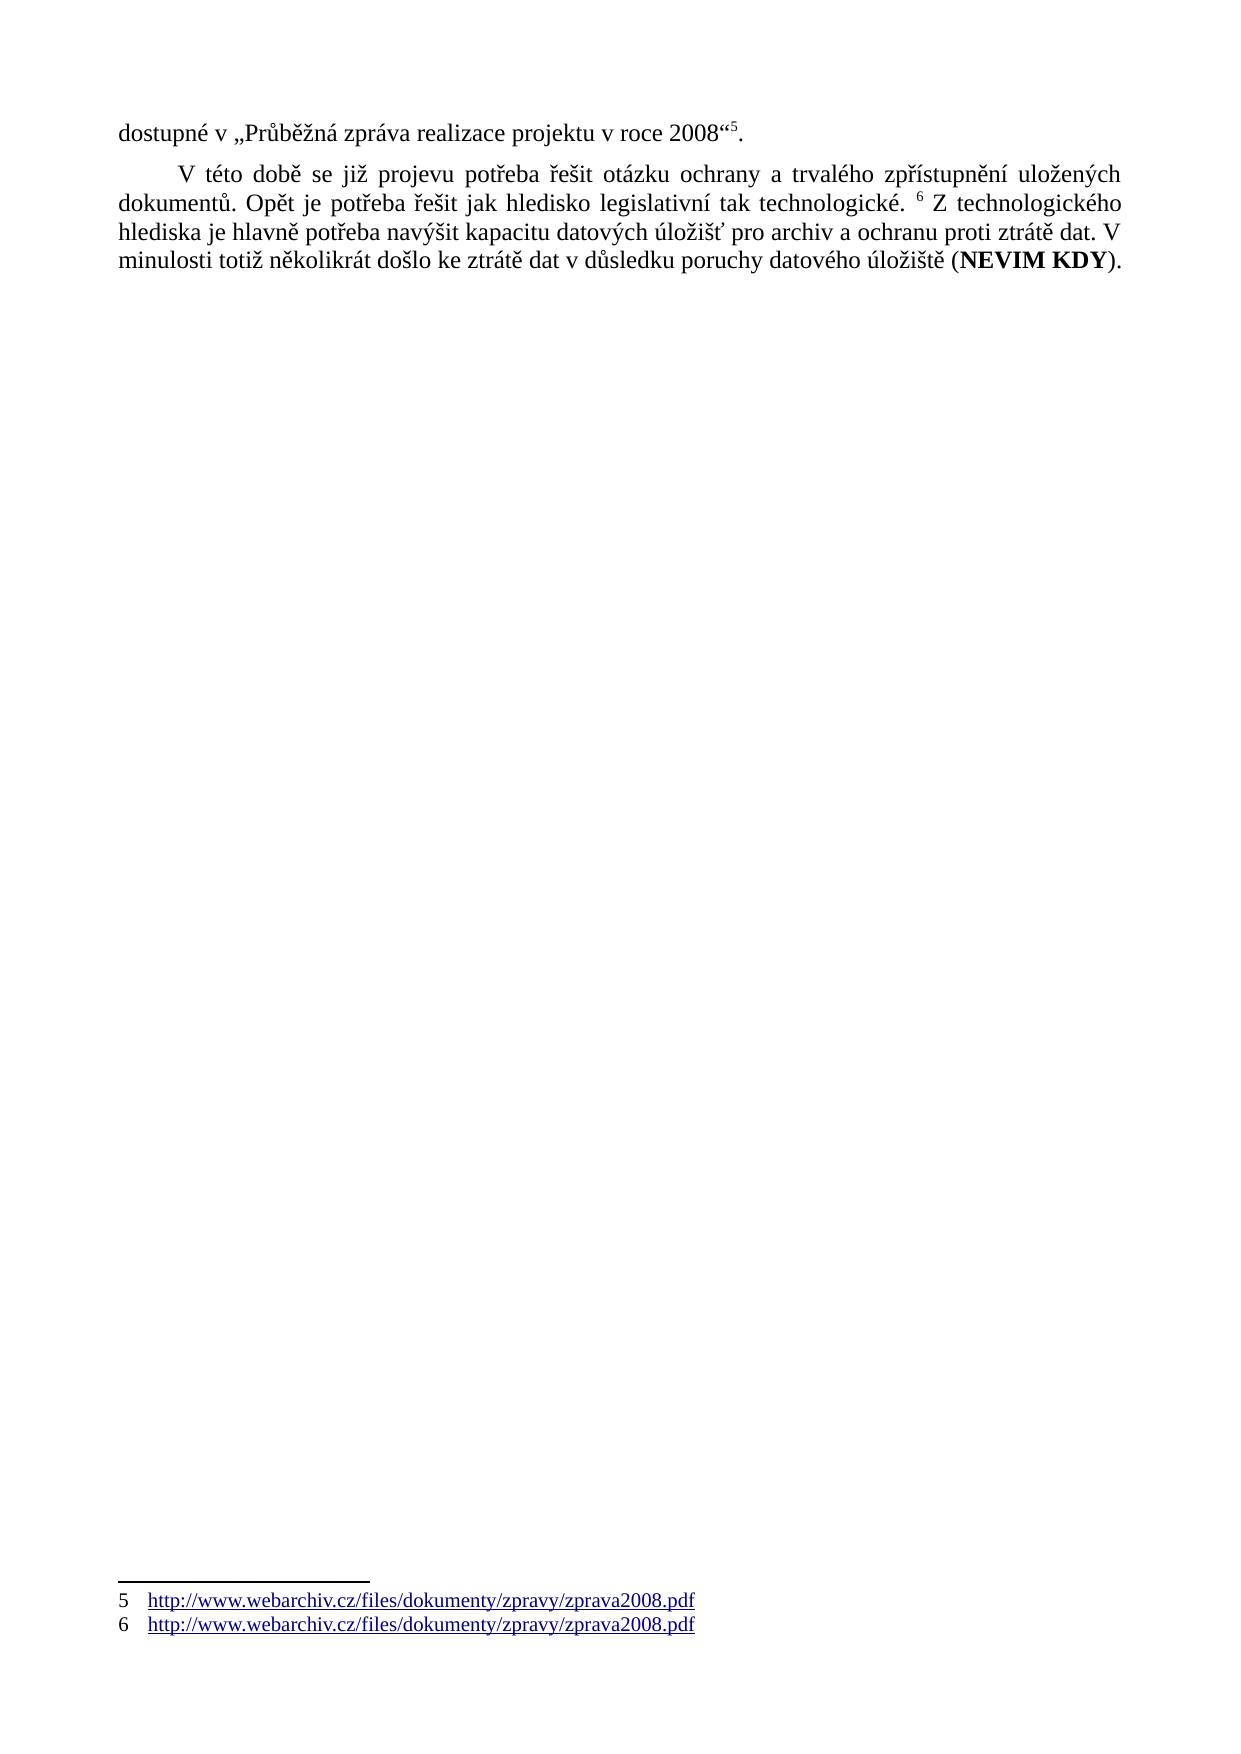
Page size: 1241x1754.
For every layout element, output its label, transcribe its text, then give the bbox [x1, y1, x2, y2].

text http://www.webarchiv.cz/files/dokumenty/zpravy/zprava2008.pdf [118, 1612, 1122, 1636]
text V této době se již projevu potřeba řešit otázku ochrany a trvalého zpřístupnění uložených dokumentů. Opět je potřeba řešit jak hledisko legislativní tak technologické. Z technologického hlediska je hlavně potřeba navýšit kapacitu datových úložišť pro archiv a ochranu proti ztrátě dat. V minulosti totiž několikrát došlo ke ztrátě dat v důsledku poruchy datového úložiště (NEVIM KDY). [118, 159, 1122, 274]
text dostupné v „Průběžná zpráva realizace projektu v roce 2008“. [118, 118, 1122, 147]
text http://www.webarchiv.cz/files/dokumenty/zpravy/zprava2008.pdf [118, 1588, 1122, 1612]
